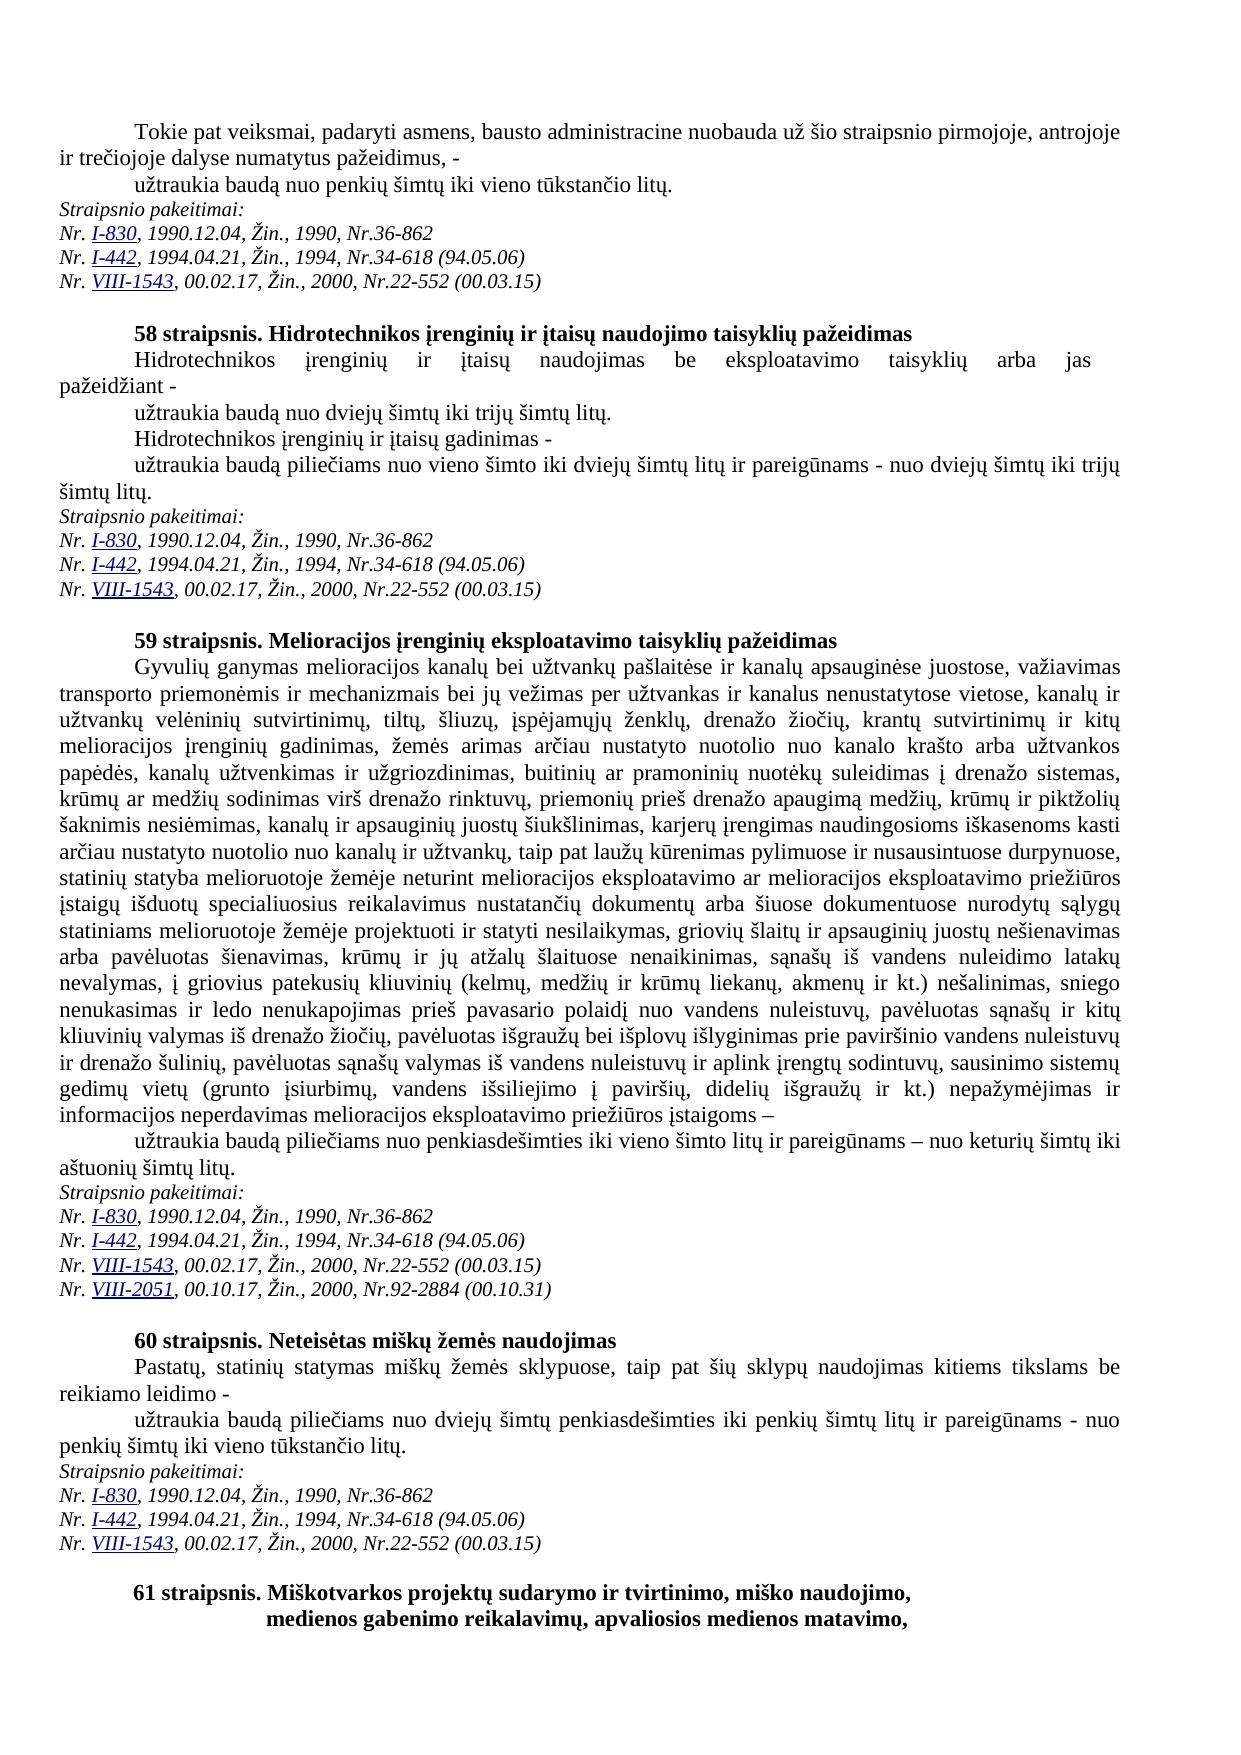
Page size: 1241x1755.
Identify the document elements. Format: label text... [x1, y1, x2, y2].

text užtraukia baudą nuo penkių šimtų iki vieno tūkstančio litų. [59, 171, 1122, 197]
text Straipsnio pakeitimai: [59, 197, 1122, 221]
text Nr. VIII-1543, 00.02.17, Žin., 2000, Nr.22-552 (00.03.15) [59, 1252, 1122, 1277]
text Nr. I-442, 1994.04.21, Žin., 1994, Nr.34-618 (94.05.06) [59, 245, 1122, 269]
text Pastatų, statinių statymas miškų žemės sklypuose, taip pat šių sklypų naudojimas kitiems tikslams be reikiamo leidimo - [59, 1353, 1122, 1406]
text 61 straipsnis. Miškotvarkos projektų sudarymo ir tvirtinimo, miško naudojimo, [59, 1579, 1122, 1605]
text Straipsnio pakeitimai: [59, 1459, 1122, 1483]
text Nr. I-830, 1990.12.04, Žin., 1990, Nr.36-862 [59, 1204, 1122, 1228]
text Nr. I-442, 1994.04.21, Žin., 1994, Nr.34-618 (94.05.06) [59, 552, 1122, 576]
text Nr. I-442, 1994.04.21, Žin., 1994, Nr.34-618 (94.05.06) [59, 1228, 1122, 1252]
text Nr. I-442, 1994.04.21, Žin., 1994, Nr.34-618 (94.05.06) [59, 1507, 1122, 1531]
text užtraukia baudą piliečiams nuo penkiasdešimties iki vieno šimto litų ir pareigūnams – nuo keturių šimtų iki aštuonių šimtų litų. [59, 1128, 1122, 1180]
text Nr. VIII-1543, 00.02.17, Žin., 2000, Nr.22-552 (00.03.15) [59, 576, 1122, 601]
text 60 straipsnis. Neteisėtas miškų žemės naudojimas [59, 1327, 1122, 1353]
text Nr. VIII-1543, 00.02.17, Žin., 2000, Nr.22-552 (00.03.15) [59, 269, 1122, 293]
text Nr. I-830, 1990.12.04, Žin., 1990, Nr.36-862 [59, 1483, 1122, 1507]
text užtraukia baudą piliečiams nuo vieno šimto iki dviejų šimtų litų ir pareigūnams - nuo dviejų šimtų iki trijų šimtų litų. [59, 452, 1122, 504]
text Nr. VIII-1543, 00.02.17, Žin., 2000, Nr.22-552 (00.03.15) [59, 1531, 1122, 1555]
text medienos gabenimo reikalavimų, apvaliosios medienos matavimo, [59, 1605, 1122, 1632]
text Nr. I-830, 1990.12.04, Žin., 1990, Nr.36-862 [59, 528, 1122, 552]
text užtraukia baudą nuo dviejų šimtų iki trijų šimtų litų. [59, 399, 1122, 425]
text 59 straipsnis. Melioracijos įrenginių eksploatavimo taisyklių pažeidimas [59, 627, 1122, 653]
text Straipsnio pakeitimai: [59, 504, 1122, 528]
text Hidrotechnikos įrenginių ir įtaisų naudojimas be eksploatavimo taisyklių arba jas pažeidžiant - [59, 346, 1122, 399]
text Tokie pat veiksmai, padaryti asmens, bausto administracine nuobauda už šio straipsnio pirmojoje, antrojoje ir trečiojoje dalyse numatytus pažeidimus, - [59, 118, 1122, 171]
text Hidrotechnikos įrenginių ir įtaisų gadinimas - [59, 425, 1122, 452]
text Nr. VIII-2051, 00.10.17, Žin., 2000, Nr.92-2884 (00.10.31) [59, 1277, 1122, 1301]
text Straipsnio pakeitimai: [59, 1180, 1122, 1204]
text Gyvulių ganymas melioracijos kanalų bei užtvankų pašlaitėse ir kanalų apsauginėse juostose, važiavimas transporto priemonėmis ir mechanizmais bei jų vežimas per užtvankas ir kanalus nenustatytose vietose, kanalų ir užtvankų velėninių sutvirtinimų, tiltų, šliuzų, įspėjamųjų ženklų, drenažo žiočių, krantų sutvirtinimų ir kitų melioracijos įrenginių gadinimas, žemės arimas arčiau nustatyto nuotolio nuo kanalo krašto arba užtvankos papėdės, kanalų užtvenkimas ir užgriozdinimas, buitinių ar pramoninių nuotėkų suleidimas į drenažo sistemas, krūmų ar medžių sodinimas virš drenažo rinktuvų, priemonių prieš drenažo apaugimą medžių, krūmų ir piktžolių šaknimis nesiėmimas, kanalų ir apsauginių juostų šiukšlinimas, karjerų įrengimas naudingosioms iškasenoms kasti arčiau nustatyto nuotolio nuo kanalų ir užtvankų, taip pat laužų kūrenimas pylimuose ir nusausintuose durpynuose, statinių statyba melioruotoje žemėje neturint melioracijos eksploatavimo ar melioracijos eksploatavimo priežiūros įstaigų išduotų specialiuosius reikalavimus nustatančių dokumentų arba šiuose dokumentuose nurodytų sąlygų statiniams melioruotoje žemėje projektuoti ir statyti nesilaikymas, griovių šlaitų ir apsauginių juostų nešienavimas arba pavėluotas šienavimas, krūmų ir jų atžalų šlaituose nenaikinimas, sąnašų iš vandens nuleidimo latakų nevalymas, į griovius patekusių kliuvinių (kelmų, medžių ir krūmų liekanų, akmenų ir kt.) nešalinimas, sniego nenukasimas ir ledo nenukapojimas prieš pavasario polaidį nuo vandens nuleistuvų, pavėluotas sąnašų ir kitų kliuvinių valymas iš drenažo žiočių, pavėluotas išgraužų bei išplovų išlyginimas prie paviršinio vandens nuleistuvų ir drenažo šulinių, pavėluotas sąnašų valymas iš vandens nuleistuvų ir aplink įrengtų sodintuvų, sausinimo sistemų gedimų vietų (grunto įsiurbimų, vandens išsiliejimo į paviršių, didelių išgraužų ir kt.) nepažymėjimas ir informacijos neperdavimas melioracijos eksploatavimo priežiūros įstaigoms – [59, 653, 1122, 1128]
text 58 straipsnis. Hidrotechnikos įrenginių ir įtaisų naudojimo taisyklių pažeidimas [134, 320, 1122, 346]
text užtraukia baudą piliečiams nuo dviejų šimtų penkiasdešimties iki penkių šimtų litų ir pareigūnams - nuo penkių šimtų iki vieno tūkstančio litų. [59, 1406, 1122, 1459]
text Nr. I-830, 1990.12.04, Žin., 1990, Nr.36-862 [59, 221, 1122, 245]
